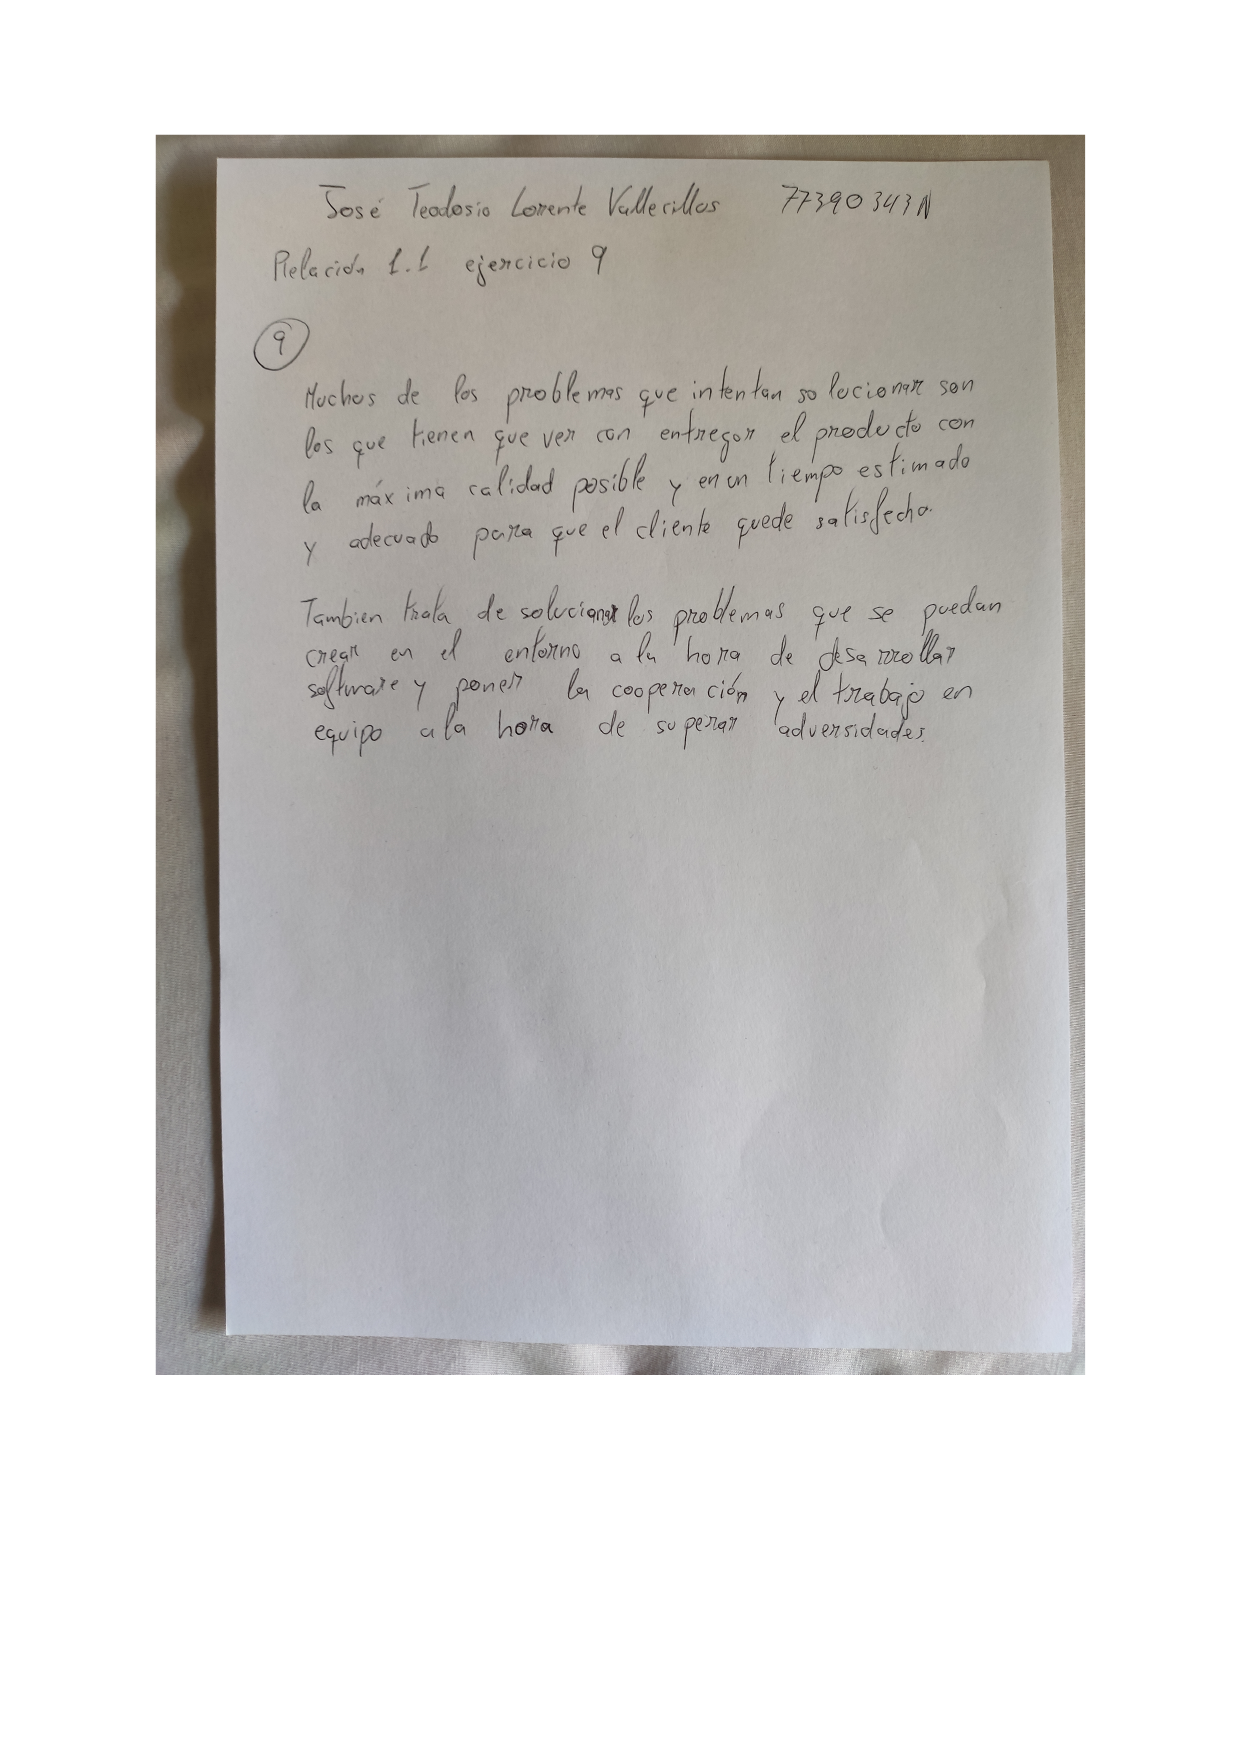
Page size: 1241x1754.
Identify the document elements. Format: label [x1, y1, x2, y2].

picture [156, 136, 1085, 1374]
